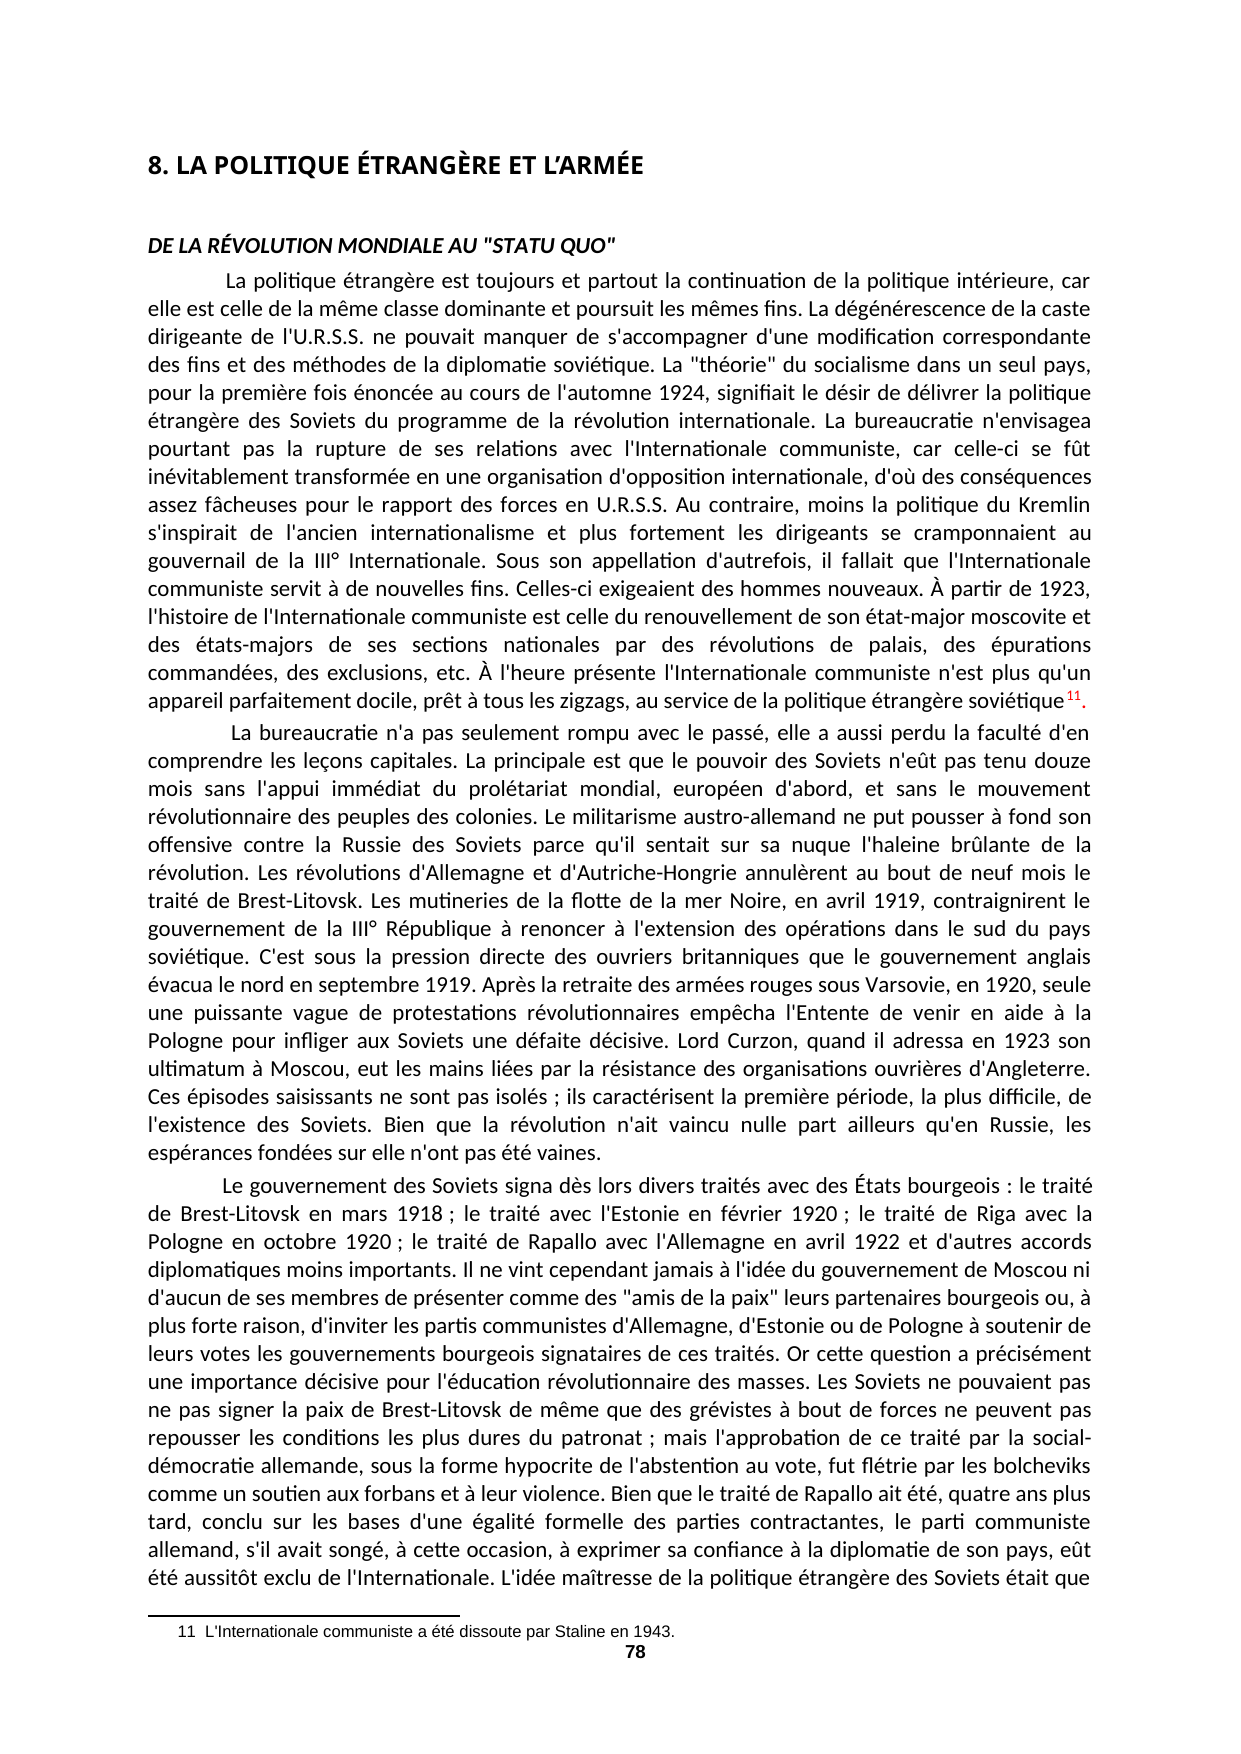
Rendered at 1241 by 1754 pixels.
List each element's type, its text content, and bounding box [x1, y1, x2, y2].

text Le gouvernement des Soviets signa dès lors divers traités avec des États bourgeois : le traité de Brest-Litovsk en mars 1918 ; le traité avec l'Estonie en février 1920 ; le traité de Riga avec la Pologne en octobre 1920 ; le traité de Rapallo avec l'Allemagne en avril 1922 et d'autres accords diplomatiques moins importants. Il ne vint cependant jamais à l'idée du gouvernement de Moscou ni d'aucun de ses membres de présenter comme des "amis de la paix" leurs partenaires bourgeois ou, à plus forte raison, d'inviter les partis communistes d'Allemagne, d'Estonie ou de Pologne à soutenir de leurs votes les gouvernements bourgeois signataires de ces traités. Or cette question a précisément une importance décisive pour l'éducation révolutionnaire des masses. Les Soviets ne pouvaient pas ne pas signer la paix de Brest-Litovsk de même que des grévistes à bout de forces ne peuvent pas repousser les conditions les plus dures du patronat ; mais l'approbation de ce traité par la social-démocratie allemande, sous la forme hypocrite de l'abstention au vote, fut flétrie par les bolcheviks comme un soutien aux forbans et à leur violence. Bien que le traité de Rapallo ait été, quatre ans plus tard, conclu sur les bases d'une égalité formelle des parties contractantes, le parti communiste allemand, s'il avait songé, à cette occasion, à exprimer sa confiance à la diplomatie de son pays, eût été aussitôt exclu de l'Internationale. L'idée maîtresse de la politique étrangère des Soviets était que [148, 1171, 1093, 1591]
text La politique étrangère est toujours et partout la continuation de la politique intérieure, car elle est celle de la même classe dominante et poursuit les mêmes fins. La dégénérescence de la caste dirigeante de l'U.R.S.S. ne pouvait manquer de s'accompagner d'une modification correspondante des fins et des méthodes de la diplomatie soviétique. La "théorie" du socialisme dans un seul pays, pour la première fois énoncée au cours de l'automne 1924, signifiait le désir de délivrer la politique étrangère des Soviets du programme de la révolution internationale. La bureaucratie n'envisagea pourtant pas la rupture de ses relations avec l'Internationale communiste, car celle-ci se fût inévitablement transformée en une organisation d'opposition internationale, d'où des conséquences assez fâcheuses pour le rapport des forces en U.R.S.S. Au contraire, moins la politique du Kremlin s'inspirait de l'ancien internationalisme et plus fortement les dirigeants se cramponnaient au gouvernail de la III° Internationale. Sous son appellation d'autrefois, il fallait que l'Internationale communiste servit à de nouvelles fins. Celles-ci exigeaient des hommes nouveaux. À partir de 1923, l'histoire de l'Internationale communiste est celle du renouvellement de son état-major moscovite et des états-majors de ses sections nationales par des révolutions de palais, des épurations commandées, des exclusions, etc. À l'heure présente l'Internationale communiste n'est plus qu'un appareil parfaitement docile, prêt à tous les zigzags, au service de la politique étrangère soviétique. [148, 266, 1093, 714]
subtitle 8. LA POLITIQUE ÉTRANGÈRE ET L’ARMÉE [148, 148, 1093, 182]
text L'Internationale communiste a été dissoute par Staline en 1943. [148, 1622, 1093, 1641]
subtitle DE LA RÉVOLUTION MONDIALE AU "STATU QUO" [148, 231, 1093, 259]
text La bureaucratie n'a pas seulement rompu avec le passé, elle a aussi perdu la faculté d'en comprendre les leçons capitales. La principale est que le pouvoir des Soviets n'eût pas tenu douze mois sans l'appui immédiat du prolétariat mondial, européen d'abord, et sans le mouvement révolutionnaire des peuples des colonies. Le militarisme austro-allemand ne put pousser à fond son offensive contre la Russie des Soviets parce qu'il sentait sur sa nuque l'haleine brûlante de la révolution. Les révolutions d'Allemagne et d'Autriche-Hongrie annulèrent au bout de neuf mois le traité de Brest-Litovsk. Les mutineries de la flotte de la mer Noire, en avril 1919, contraignirent le gouvernement de la III° République à renoncer à l'extension des opérations dans le sud du pays soviétique. C'est sous la pression directe des ouvriers britanniques que le gouvernement anglais évacua le nord en septembre 1919. Après la retraite des armées rouges sous Varsovie, en 1920, seule une puissante vague de protestations révolutionnaires empêcha l'Entente de venir en aide à la Pologne pour infliger aux Soviets une défaite décisive. Lord Curzon, quand il adressa en 1923 son ultimatum à Moscou, eut les mains liées par la résistance des organisations ouvrières d'Angleterre. Ces épisodes saisissants ne sont pas isolés ; ils caractérisent la première période, la plus difficile, de l'existence des Soviets. Bien que la révolution n'ait vaincu nulle part ailleurs qu'en Russie, les espérances fondées sur elle n'ont pas été vaines. [148, 718, 1093, 1167]
